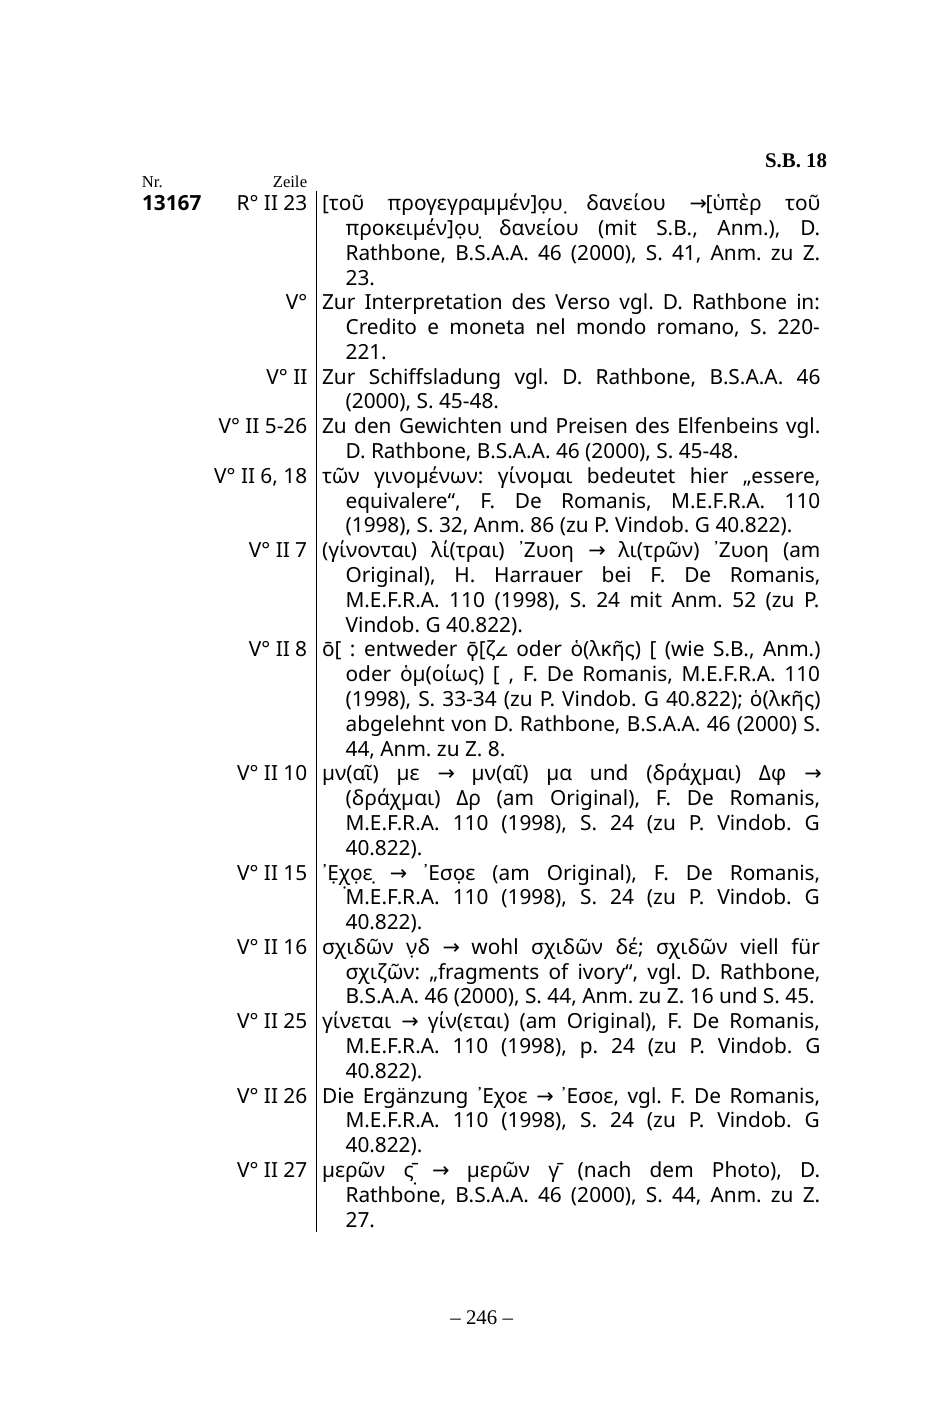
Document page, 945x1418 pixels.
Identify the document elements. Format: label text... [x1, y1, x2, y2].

table_cell γίνεται → γίν(εται) (am Original), F. De Romanis, M.E.F.R.A. 110 (1998), p. 24 (zu P. Vindob. G 40.822). [317, 1009, 827, 1083]
table_cell V° II 27 [136, 1158, 316, 1232]
table_cell Zur Schiffsladung vgl. D. Rathbone, B.S.A.A. 46 (2000), S. 45-48. [317, 364, 827, 414]
table_cell τῶν γινομένων: γίνομαι bedeutet hier „essere, equivalere“, F. De Romanis, M.E.F.R.A. 110 (1998), S. 32, Anm. 86 (zu P. Vindob. G 40.822). [317, 464, 827, 538]
table_cell V° II 7 [136, 538, 316, 637]
table_cell R° II 23 [224, 191, 316, 290]
table_cell (γίνονται) λί(τραι) ᾽Ζυοη → λι(τρῶν) ᾽Ζυοη (am Original), H. Harrauer bei F. De Romanis, M.E.F.R.A. 110 (1998), S. 24 mit Anm. 52 (zu P. Vindob. G 40.822). [317, 538, 827, 637]
table_cell ᾽Ε̣χ̣ο̣ε̣ → ᾽Εσο̣ε (am Original), F. De Romanis, M.E.F.R.A. 110 (1998), S. 24 (zu P. Vindob. G 40.822). [317, 860, 827, 934]
table_cell μερῶν ς̣̄ → μερῶν γ̄ (nach dem Photo), D. Rathbone, B.S.A.A. 46 (2000), S. 44, Anm. zu Z. 27. [317, 1158, 827, 1232]
table_cell V° [136, 290, 316, 364]
table_cell V° II 8 [136, 637, 316, 761]
table_cell V° II [136, 364, 316, 414]
table_cell Zu den Gewichten und Preisen des Elfenbeins vgl. D. Rathbone, B.S.A.A. 46 (2000), S. 45-48. [317, 414, 827, 463]
table_cell V° II 10 [136, 761, 316, 860]
table_cell V° II 25 [136, 1009, 316, 1083]
table_cell μν(αῖ) με → μν(αῖ) μα und (δράχμαι) Δφ → (δράχμαι) Δρ (am Original), F. De Romanis, M.E.F.R.A. 110 (1998), S. 24 (zu P. Vindob. G 40.822). [317, 761, 827, 860]
table_cell 13167 [136, 191, 224, 290]
table_cell Zur Interpretation des Verso vgl. D. Rathbone in: Credito e moneta nel mondo romano, S. 220-221. [317, 290, 827, 364]
table_cell V° II 26 [136, 1083, 316, 1158]
table_cell σχιδῶν ν̣δ → wohl σχιδῶν δέ; σχιδῶν viell für σχιζῶν: „fragments of ivory“, vgl. D. Rathbone, B.S.A.A. 46 (2000), S. 44, Anm. zu Z. 16 und S. 45. [317, 935, 827, 1009]
table_cell [τοῦ προγεγραμμέν]ο̣υ̣ δανείου →[ὑπὲρ τοῦ προκειμέν]ο̣υ̣ δανείου (mit S.B., Anm.), D. Rathbone, B.S.A.A. 46 (2000), S. 41, Anm. zu Z. 23. [317, 191, 827, 290]
table_cell V° II 5-26 [136, 414, 316, 463]
table_cell V° II 16 [136, 935, 316, 1009]
table_cell ō[ : entweder ϙ̄[ζ𐅵 oder ὁ(λκῆς) [ (wie S.B., Anm.) oder ὁμ(οίως) [ , F. De Romanis, M.E.F.R.A. 110 (1998), S. 33-34 (zu P. Vindob. G 40.822); ὁ(λκῆς) abgelehnt von D. Rathbone, B.S.A.A. 46 (2000) S. 44, Anm. zu Z. 8. [317, 637, 827, 761]
table_cell Die Ergänzung ᾽Εχοε → ᾽Εσοε, vgl. F. De Romanis, M.E.F.R.A. 110 (1998), S. 24 (zu P. Vindob. G 40.822). [317, 1083, 827, 1158]
table_cell V° II 6, 18 [136, 464, 316, 538]
table_cell V° II 15 [136, 860, 316, 934]
